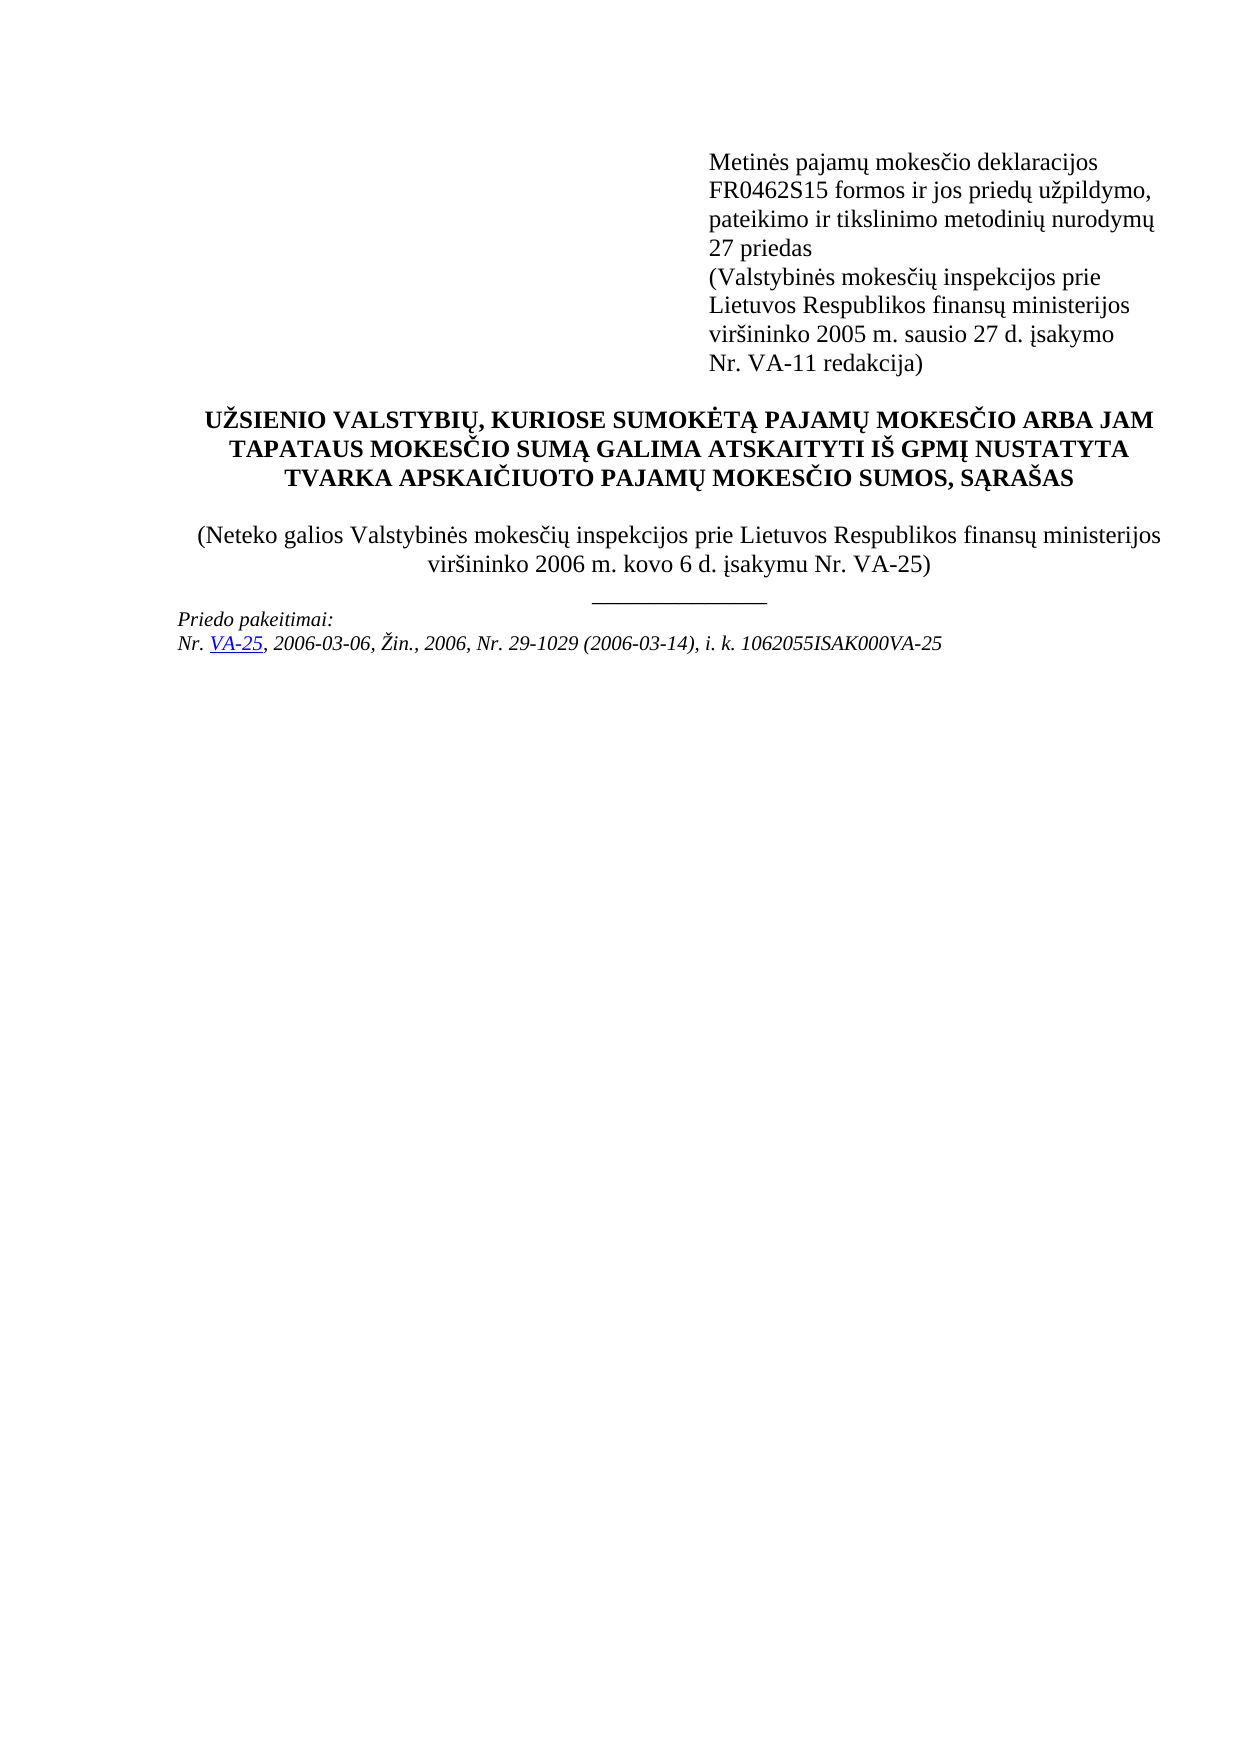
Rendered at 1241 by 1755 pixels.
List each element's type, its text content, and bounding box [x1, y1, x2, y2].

text viršininko 2005 m. sausio 27 d. įsakymo [177, 319, 1181, 348]
text Nr. VA-25, 2006-03-06, Žin., 2006, Nr. 29-1029 (2006-03-14), i. k. 1062055ISAK000VA-25 [177, 631, 1181, 655]
text (Valstybinės mokesčių inspekcijos prie [177, 262, 1181, 291]
text ______________ [177, 578, 1181, 607]
text FR0462S15 formos ir jos priedų užpildymo, [177, 176, 1181, 204]
text Lietuvos Respublikos finansų ministerijos [177, 291, 1181, 319]
text Priedo pakeitimai: [177, 607, 1181, 631]
text (Neteko galios Valstybinės mokesčių inspekcijos prie Lietuvos Respublikos finansų ministerijos viršininko 2006 m. kovo 6 d. įsakymu Nr. VA-25) [177, 521, 1181, 578]
text Nr. VA-11 redakcija) [177, 348, 1181, 377]
text UŽSIENIO VALSTYBIŲ, KURIOSE SUMOKĖTĄ PAJAMŲ MOKESČIO ARBA JAM TAPATAUS MOKESČIO SUMĄ GALIMA ATSKAITYTI IŠ GPMĮ NUSTATYTA TVARKA APSKAIČIUOTO PAJAMŲ MOKESČIO SUMOS, SĄRAŠAS [177, 406, 1181, 492]
text pateikimo ir tikslinimo metodinių nurodymų [177, 204, 1181, 233]
text 27 priedas [177, 233, 1181, 262]
text Metinės pajamų mokesčio deklaracijos [177, 147, 1181, 176]
